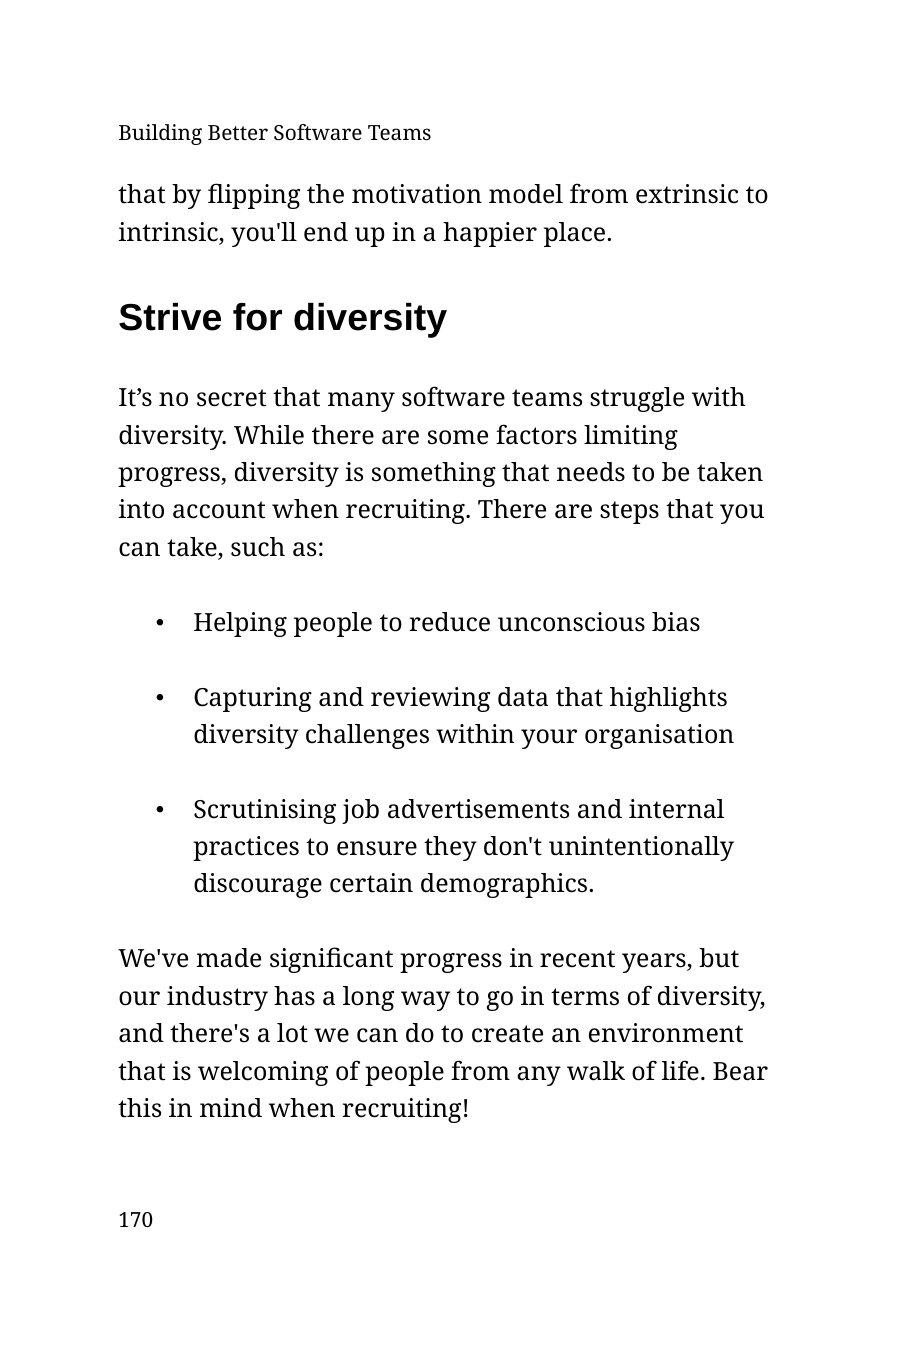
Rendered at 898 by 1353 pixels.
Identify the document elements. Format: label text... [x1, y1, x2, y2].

subtitle Strive for diversity [118, 295, 779, 338]
list Scrutinising job advertisements and internal practices to ensure they don't unintentionally discourage certain demographics. [156, 791, 779, 900]
text We've made significant progress in recent years, but our industry has a long way to go in terms of diversity, and there's a lot we can do to create an environment that is welcoming of people from any walk of life. Bear this in mind when recruiting! [118, 941, 779, 1124]
text It’s no secret that many software teams struggle with diversity. While there are some factors limiting progress, diversity is something that needs to be taken into account when recruiting. There are steps that you can take, such as: [118, 380, 779, 564]
text that by flipping the motivation model from extrinsic to intrinsic, you'll end up in a happier place. [118, 177, 779, 248]
list Capturing and reviewing data that highlights diversity challenges within your organisation [156, 679, 779, 751]
list Helping people to reduce unconscious bias [156, 604, 779, 638]
